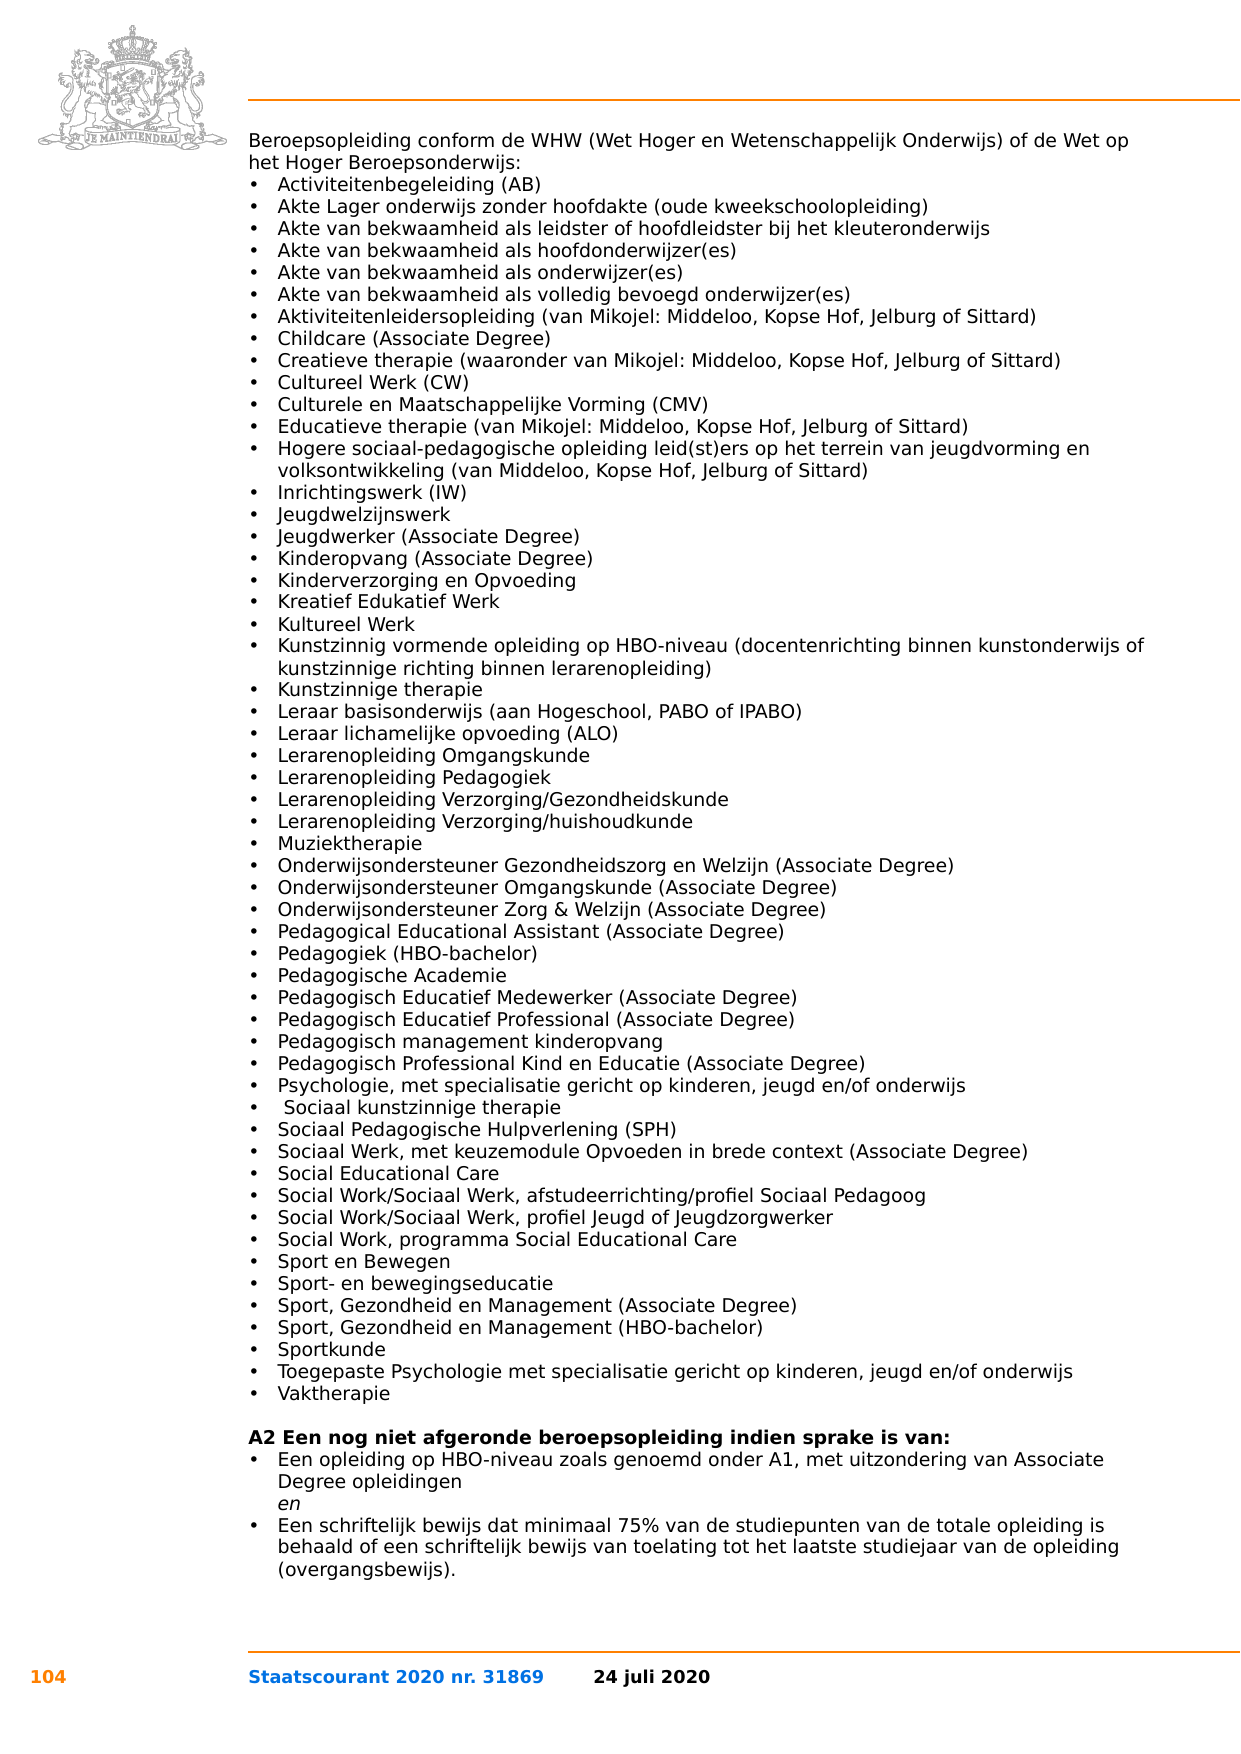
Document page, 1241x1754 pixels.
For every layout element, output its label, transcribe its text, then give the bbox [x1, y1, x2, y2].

text • Akte van bekwaamheid als hoofdonderwijzer(es) [248, 240, 1163, 262]
text • Sociaal Werk, met keuzemodule Opvoeden in brede context (Associate Degree) [248, 1141, 1163, 1163]
text • Pedagogisch Educatief Professional (Associate Degree) [248, 1009, 1163, 1031]
text • Creatieve therapie (waaronder van Mikojel: Middeloo, Kopse Hof, Jelburg of Sittard) [248, 350, 1163, 372]
text • Akte van bekwaamheid als volledig bevoegd onderwijzer(es) [248, 284, 1163, 306]
text en [277, 1492, 1163, 1514]
text • Educatieve therapie (van Mikojel: Middeloo, Kopse Hof, Jelburg of Sittard) [248, 416, 1163, 438]
text • Sport en Bewegen [248, 1251, 1163, 1273]
text • Akte van bekwaamheid als onderwijzer(es) [248, 262, 1163, 284]
text • Activiteitenbegeleiding (AB) [248, 174, 1163, 196]
text • Sport, Gezondheid en Management (Associate Degree) [248, 1295, 1163, 1317]
text • Onderwijsondersteuner Omgangskunde (Associate Degree) [248, 877, 1163, 899]
text • Pedagogical Educational Assistant (Associate Degree) [248, 921, 1163, 943]
text • Kinderverzorging en Opvoeding [248, 569, 1163, 591]
text • Leraar lichamelijke opvoeding (ALO) [248, 723, 1163, 745]
text • Pedagogisch management kinderopvang [248, 1031, 1163, 1053]
text • Pedagogiek (HBO-bachelor) [248, 943, 1163, 965]
text • Kunstzinnig vormende opleiding op HBO-niveau (docentenrichting binnen kunstonderwijs of kunstzinnige richting binnen lerarenopleiding) [248, 635, 1163, 679]
text • Sociaal kunstzinnige therapie [248, 1097, 1163, 1119]
text • Lerarenopleiding Verzorging/huishoudkunde [248, 811, 1163, 833]
text • Akte Lager onderwijs zonder hoofdakte (oude kweekschoolopleiding) [248, 196, 1163, 218]
text • Vaktherapie [248, 1383, 1163, 1405]
text • Toegepaste Psychologie met specialisatie gericht op kinderen, jeugd en/of onderwijs [248, 1361, 1163, 1383]
text • Leraar basisonderwijs (aan Hogeschool, PABO of IPABO) [248, 701, 1163, 723]
text • Kinderopvang (Associate Degree) [248, 547, 1163, 569]
text • Culturele en Maatschappelijke Vorming (CMV) [248, 394, 1163, 416]
text • Onderwijsondersteuner Zorg & Welzijn (Associate Degree) [248, 899, 1163, 921]
text A2 Een nog niet afgeronde beroepsopleiding indien sprake is van: [248, 1427, 1163, 1448]
text • Onderwijsondersteuner Gezondheidszorg en Welzijn (Associate Degree) [248, 855, 1163, 877]
text • Kunstzinnige therapie [248, 679, 1163, 701]
text • Kultureel Werk [248, 613, 1163, 635]
text • Inrichtingswerk (IW) [248, 482, 1163, 503]
text • Pedagogische Academie [248, 965, 1163, 987]
text • Akte van bekwaamheid als leidster of hoofdleidster bij het kleuteronderwijs [248, 218, 1163, 240]
text • Pedagogisch Professional Kind en Educatie (Associate Degree) [248, 1053, 1163, 1075]
text • Aktiviteitenleidersopleiding (van Mikojel: Middeloo, Kopse Hof, Jelburg of Sittard) [248, 306, 1163, 328]
text • Psychologie, met specialisatie gericht op kinderen, jeugd en/of onderwijs [248, 1075, 1163, 1097]
text • Sociaal Pedagogische Hulpverlening (SPH) [248, 1119, 1163, 1141]
text • Social Work/Sociaal Werk, afstudeerrichting/profiel Sociaal Pedagoog [248, 1185, 1163, 1207]
text • Childcare (Associate Degree) [248, 328, 1163, 350]
text Beroepsopleiding conform de WHW (Wet Hoger en Wetenschappelijk Onderwijs) of de Wet op het Hoger Beroepsonderwijs: [248, 130, 1163, 174]
text • Een opleiding op HBO-niveau zoals genoemd onder A1, met uitzondering van Associate Degree opleidingen [248, 1448, 1163, 1492]
text • Een schriftelijk bewijs dat minimaal 75% van de studiepunten van de totale opleiding is behaald of een schriftelijk bewijs van toelating tot het laatste studiejaar van de opleiding (overgangsbewijs). [248, 1514, 1163, 1580]
text • Social Work/Sociaal Werk, profiel Jeugd of Jeugdzorgwerker [248, 1207, 1163, 1229]
picture [38, 25, 227, 150]
text • Social Work, programma Social Educational Care [248, 1229, 1163, 1251]
text • Sport- en bewegingseducatie [248, 1273, 1163, 1295]
text • Jeugdwerker (Associate Degree) [248, 526, 1163, 547]
text • Lerarenopleiding Pedagogiek [248, 767, 1163, 789]
text • Cultureel Werk (CW) [248, 372, 1163, 394]
text • Hogere sociaal-pedagogische opleiding leid(st)ers op het terrein van jeugdvorming en volksontwikkeling (van Middeloo, Kopse Hof, Jelburg of Sittard) [248, 438, 1163, 482]
text • Muziektherapie [248, 833, 1163, 855]
text • Kreatief Edukatief Werk [248, 591, 1163, 613]
text • Social Educational Care [248, 1163, 1163, 1185]
text • Pedagogisch Educatief Medewerker (Associate Degree) [248, 987, 1163, 1009]
text • Lerarenopleiding Verzorging/Gezondheidskunde [248, 789, 1163, 811]
text • Sportkunde [248, 1339, 1163, 1361]
text • Sport, Gezondheid en Management (HBO-bachelor) [248, 1317, 1163, 1339]
text • Jeugdwelzijnswerk [248, 503, 1163, 526]
text • Lerarenopleiding Omgangskunde [248, 745, 1163, 767]
